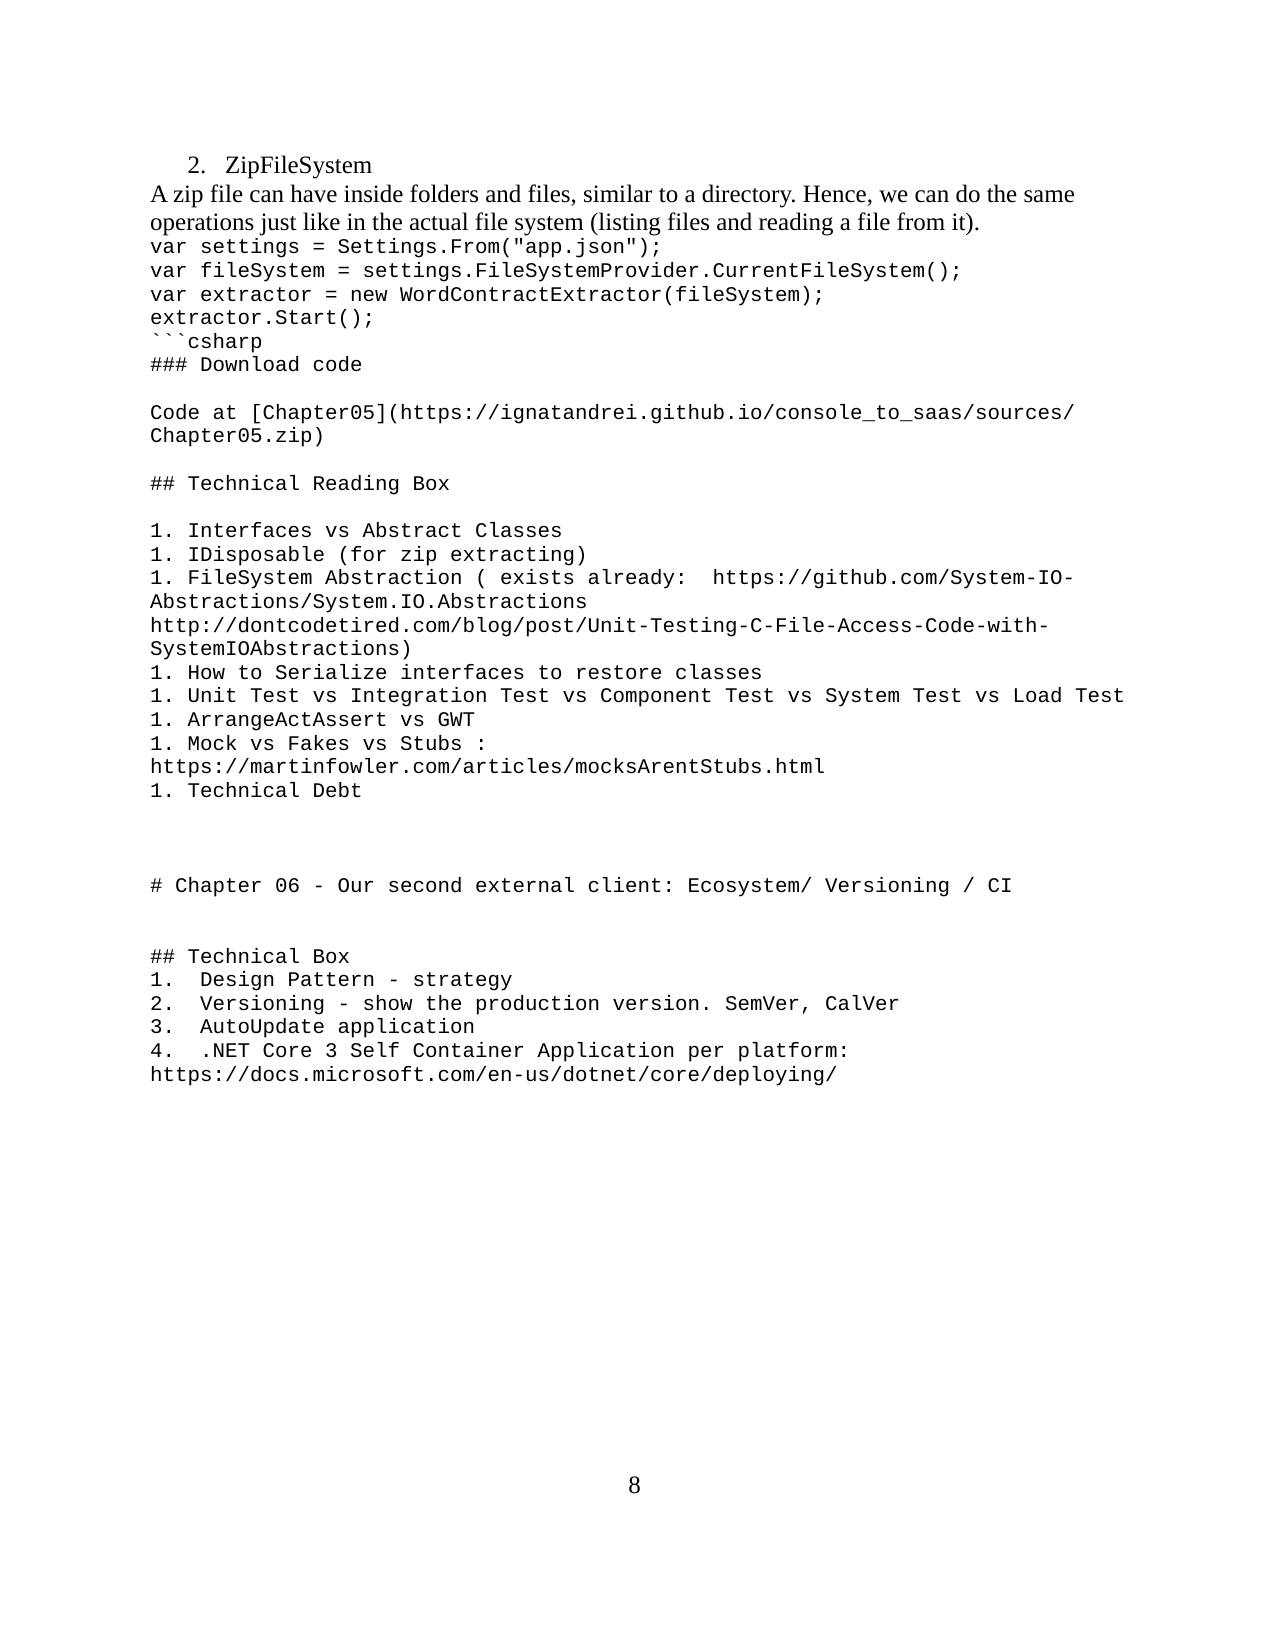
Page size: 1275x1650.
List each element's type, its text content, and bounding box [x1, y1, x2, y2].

text 1. How to Serialize interfaces to restore classes [150, 662, 1125, 686]
list ZipFileSystem [187, 150, 1125, 179]
text 1. IDisposable (for zip extracting) [150, 544, 1125, 567]
text 1. Design Pattern - strategy [150, 969, 1125, 993]
text A zip file can have inside folders and files, similar to a directory. Hence, we can do the same operations just like in the actual file system (listing files and reading a file from it). [150, 179, 1125, 236]
text extractor.Start(); [150, 307, 1125, 331]
text ## Technical Reading Box [150, 473, 1125, 496]
text 1. ArrangeActAssert vs GWT [150, 709, 1125, 733]
text 2. Versioning - show the production version. SemVer, CalVer [150, 993, 1125, 1017]
text 1. Unit Test vs Integration Test vs Component Test vs System Test vs Load Test [150, 686, 1125, 709]
text ### Download code [150, 354, 1125, 378]
text 1. Interfaces vs Abstract Classes [150, 520, 1125, 544]
text 4. .NET Core 3 Self Container Application per platform: https://docs.microsoft.com/en-us/dotnet/core/deploying/ [150, 1040, 1125, 1087]
text # Chapter 06 - Our second external client: Ecosystem/ Versioning / CI [150, 875, 1125, 898]
text var fileSystem = settings.FileSystemProvider.CurrentFileSystem(); [150, 260, 1125, 283]
text ```csharp [150, 331, 1125, 354]
text 3. AutoUpdate application [150, 1017, 1125, 1040]
text var extractor = new WordContractExtractor(fileSystem); [150, 283, 1125, 307]
text Code at [Chapter05](https://ignatandrei.github.io/console_to_saas/sources/Chapter05.zip) [150, 402, 1125, 449]
text var settings = Settings.From("app.json"); [150, 236, 1125, 260]
text ## Technical Box [150, 946, 1125, 969]
text 1. Technical Debt [150, 780, 1125, 804]
text http://dontcodetired.com/blog/post/Unit-Testing-C-File-Access-Code-with-SystemIOAbstractions) [150, 614, 1125, 662]
text 1. FileSystem Abstraction ( exists already: https://github.com/System-IO-Abstractions/System.IO.Abstractions [150, 567, 1125, 614]
text 1. Mock vs Fakes vs Stubs : https://martinfowler.com/articles/mocksArentStubs.html [150, 733, 1125, 780]
